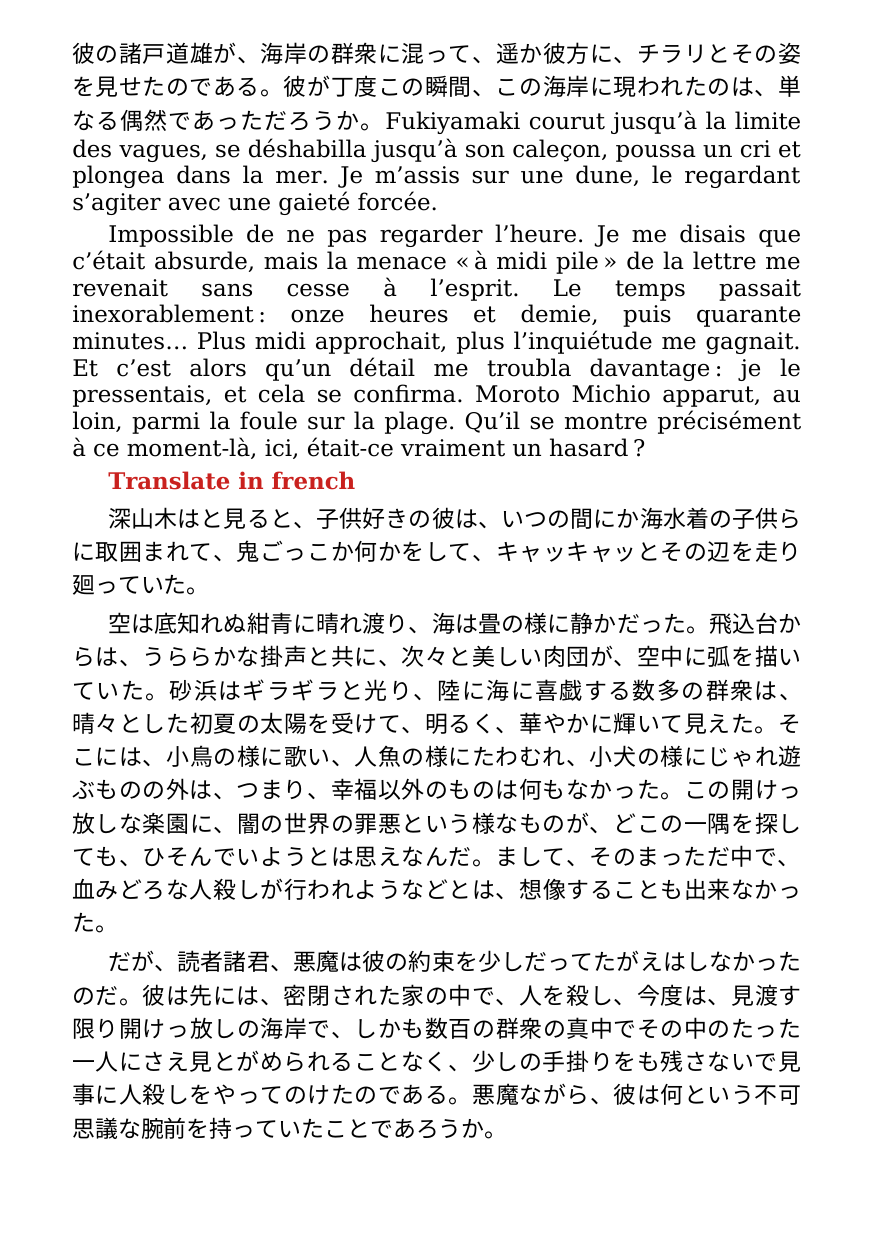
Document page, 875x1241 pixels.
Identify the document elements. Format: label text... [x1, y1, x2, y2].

text 深山木はと見ると、子供好きの彼は、いつの間にか海水着の子供らに取囲まれて、鬼ごっこか何かをして、キャッキャッとその辺を走り廻っていた。 [72, 500, 802, 600]
text だが、読者諸君、悪魔は彼の約束を少しだってたがえはしなかったのだ。彼は先には、密閉された家の中で、人を殺し、今度は、見渡す限り開けっ放しの海岸で、しかも数百の群衆の真中でその中のたった一人にさえ見とがめられることなく、少しの手掛りをも残さないで見事に人殺しをやってのけたのである。悪魔ながら、彼は何という不可思議な腕前を持っていたことであろうか。 [72, 944, 802, 1144]
text 空は底知れぬ紺青に晴れ渡り、海は畳の様に静かだった。飛込台からは、うららかな掛声と共に、次々と美しい肉団が、空中に弧を描いていた。砂浜はギラギラと光り、陸に海に喜戯する数多の群衆は、晴々とした初夏の太陽を受けて、明るく、華やかに輝いて見えた。そこには、小鳥の様に歌い、人魚の様にたわむれ、小犬の様にじゃれ遊ぶものの外は、つまり、幸福以外のものは何もなかった。この開けっ放しな楽園に、闇の世界の罪悪という様なものが、どこの一隅を探しても、ひそんでいようとは思えなんだ。まして、そのまっただ中で、血みどろな人殺しが行われようなどとは、想像することも出来なかった。 [72, 606, 802, 938]
text 彼の諸戸道雄が、海岸の群衆に混って、遥か彼方に、チラリとその姿を見せたのである。彼が丁度この瞬間、この海岸に現われたのは、単なる偶然であっただろうか。Fukiyamaki courut jusqu’à la limite des vagues, se déshabilla jusqu’à son caleçon, poussa un cri et plongea dans la mer. Je m’assis sur une dune, le regardant s’agiter avec une gaieté forcée. [72, 36, 802, 216]
text Impossible de ne pas regarder l’heure. Je me disais que c’était absurde, mais la menace « à midi pile » de la lettre me revenait sans cesse à l’esprit. Le temps passait inexorablement : onze heures et demie, puis quarante minutes… Plus midi approchait, plus l’inquiétude me gagnait. Et c’est alors qu’un détail me troubla davantage : je le pressentais, et cela se confirma. Moroto Michio apparut, au loin, parmi la foule sur la plage. Qu’il se montre précisément à ce moment-là, ici, était-ce vraiment un hasard ? [72, 222, 802, 462]
text Translate in french [72, 468, 802, 494]
